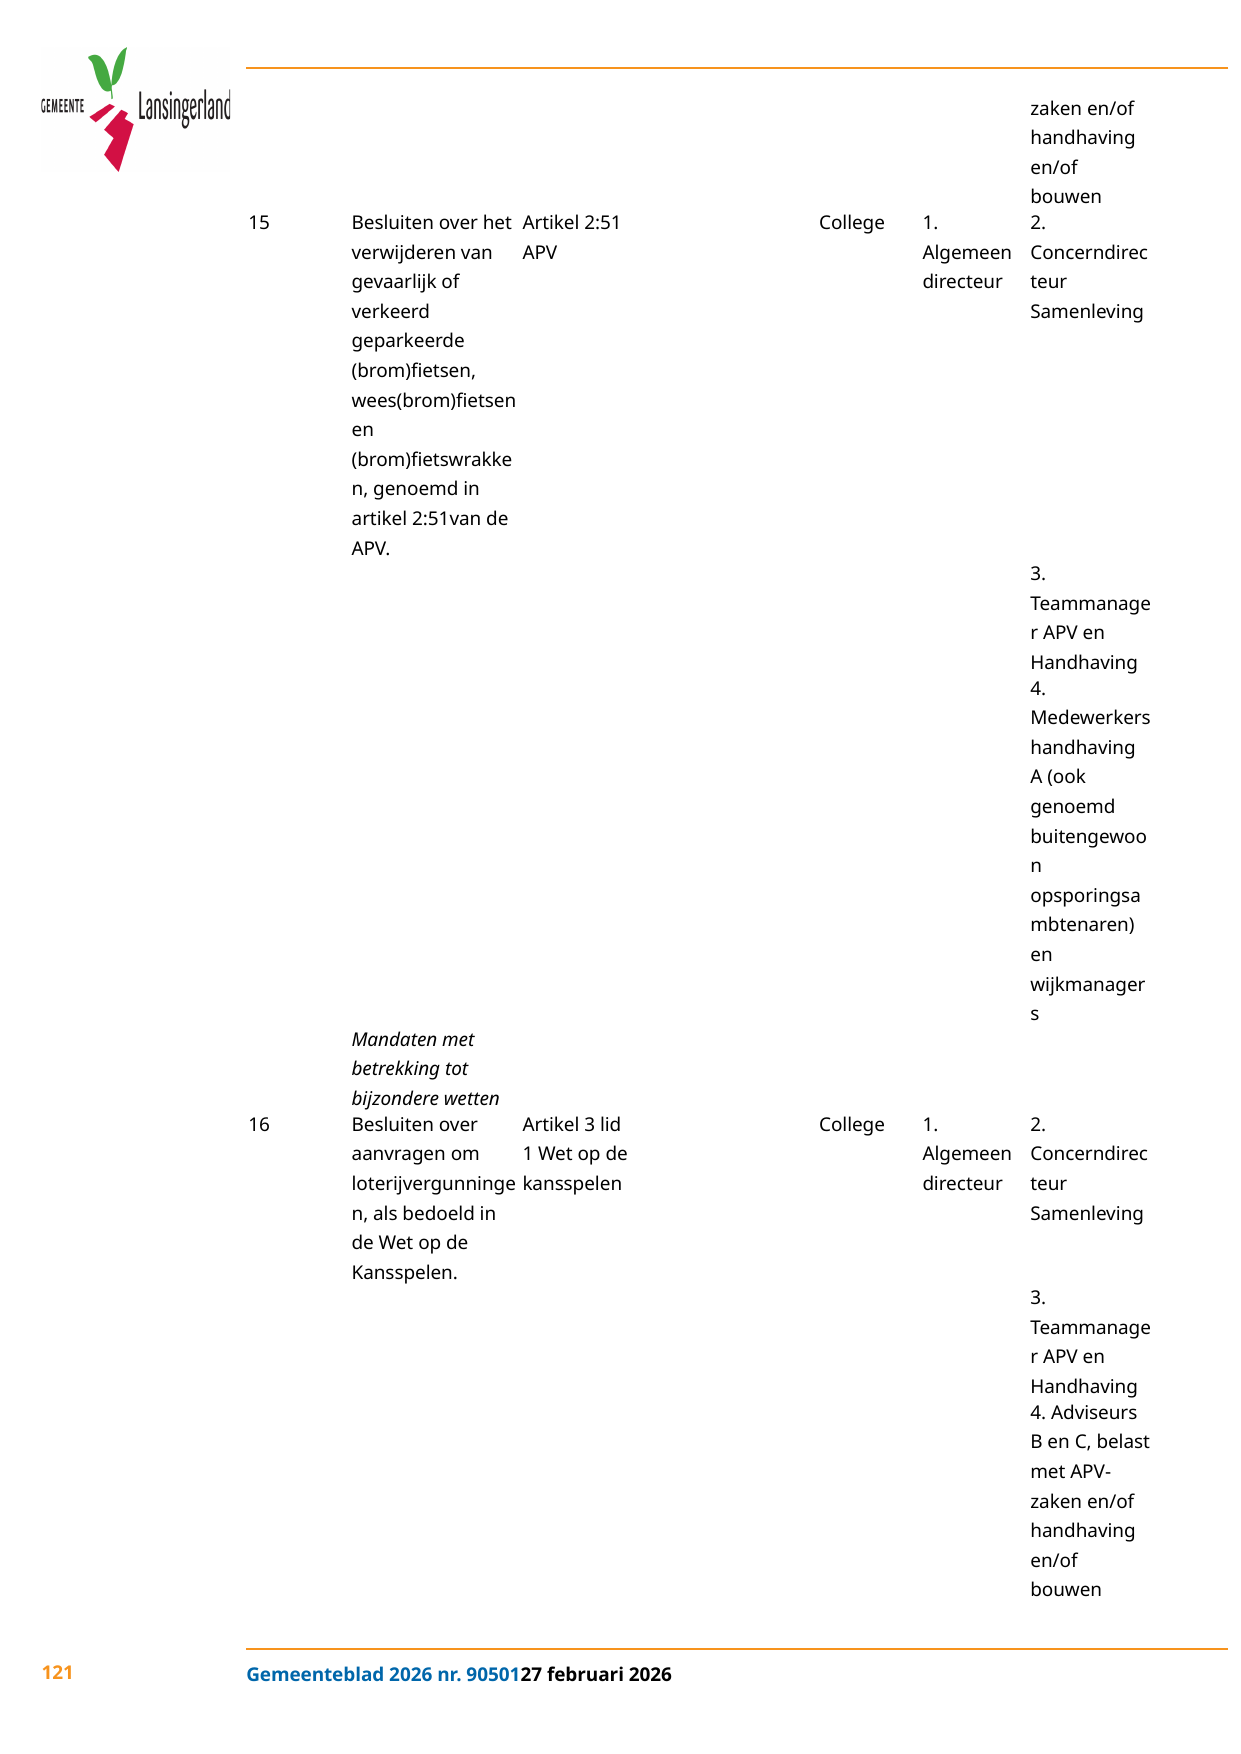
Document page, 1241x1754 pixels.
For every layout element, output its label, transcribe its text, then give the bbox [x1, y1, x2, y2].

table_cell [922, 95, 1030, 209]
table_cell [630, 95, 819, 209]
table_cell [922, 1285, 1030, 1399]
table_cell [819, 95, 922, 209]
table_cell [522, 1026, 630, 1111]
table_cell 1. Algemeen directeur [922, 1111, 1030, 1284]
table_cell [351, 1399, 522, 1602]
table_cell 3. Teammanager APV en Handhaving [1030, 560, 1152, 675]
table_cell [630, 1026, 819, 1111]
table_cell 15 [248, 209, 351, 560]
table_cell [522, 675, 630, 1026]
table_cell [248, 1399, 351, 1602]
table_cell [522, 1399, 630, 1602]
picture [41, 47, 231, 172]
table_cell [922, 1026, 1030, 1111]
table_cell [630, 209, 819, 560]
table_cell College [819, 209, 922, 560]
table_cell 3. Teammanager APV en Handhaving [1030, 1285, 1152, 1399]
table_cell 4. Adviseurs B en C, belast met APV-zaken en/of handhaving en/of bouwen [1030, 1399, 1152, 1602]
table_cell [248, 675, 351, 1026]
table_cell 2. Concerndirecteur Samenleving [1030, 1111, 1152, 1284]
table_cell [922, 675, 1030, 1026]
table_cell Artikel 2:51 APV [522, 209, 630, 560]
table_cell [522, 1285, 630, 1399]
table_cell [248, 1026, 351, 1111]
table_cell [248, 560, 351, 675]
table_cell [922, 1399, 1030, 1602]
table_cell [522, 95, 630, 209]
table_cell [248, 95, 351, 209]
table_cell [630, 1399, 819, 1602]
table_cell [630, 675, 819, 1026]
table_cell [630, 1111, 819, 1284]
table_cell [630, 1285, 819, 1399]
table_cell Besluiten over het verwijderen van gevaarlijk of verkeerd geparkeerde (brom)fietsen, wees(brom)fietsen en (brom)fietswrakken, genoemd in artikel 2:51van de APV. [351, 209, 522, 560]
table_cell [351, 675, 522, 1026]
table_cell 4. Medewerkers handhaving A (ook genoemd buitengewoon opsporingsambtenaren) en wijkmanagers [1030, 675, 1152, 1026]
table_cell [522, 560, 630, 675]
table_cell [248, 1285, 351, 1399]
table_cell Mandaten met betrekking tot bijzondere wetten [351, 1026, 522, 1111]
table_cell [819, 1026, 922, 1111]
table_cell [630, 560, 819, 675]
table_cell [351, 560, 522, 675]
table_cell 2. Concerndirecteur Samenleving [1030, 209, 1152, 560]
table_cell zaken en/of handhaving en/of bouwen [1030, 95, 1152, 209]
table_cell [819, 1399, 922, 1602]
table_cell [351, 95, 522, 209]
table_cell [351, 1285, 522, 1399]
table_cell [922, 560, 1030, 675]
table_cell [819, 560, 922, 675]
table_cell [819, 675, 922, 1026]
table_cell Besluiten over aanvragen om loterijvergunningen, als bedoeld in de Wet op de Kansspelen. [351, 1111, 522, 1284]
table_cell College [819, 1111, 922, 1284]
table_cell [819, 1285, 922, 1399]
table_cell [1030, 1026, 1152, 1111]
table_cell Artikel 3 lid 1 Wet op de kansspelen [522, 1111, 630, 1284]
table_cell 1. Algemeen directeur [922, 209, 1030, 560]
table_cell 16 [248, 1111, 351, 1284]
